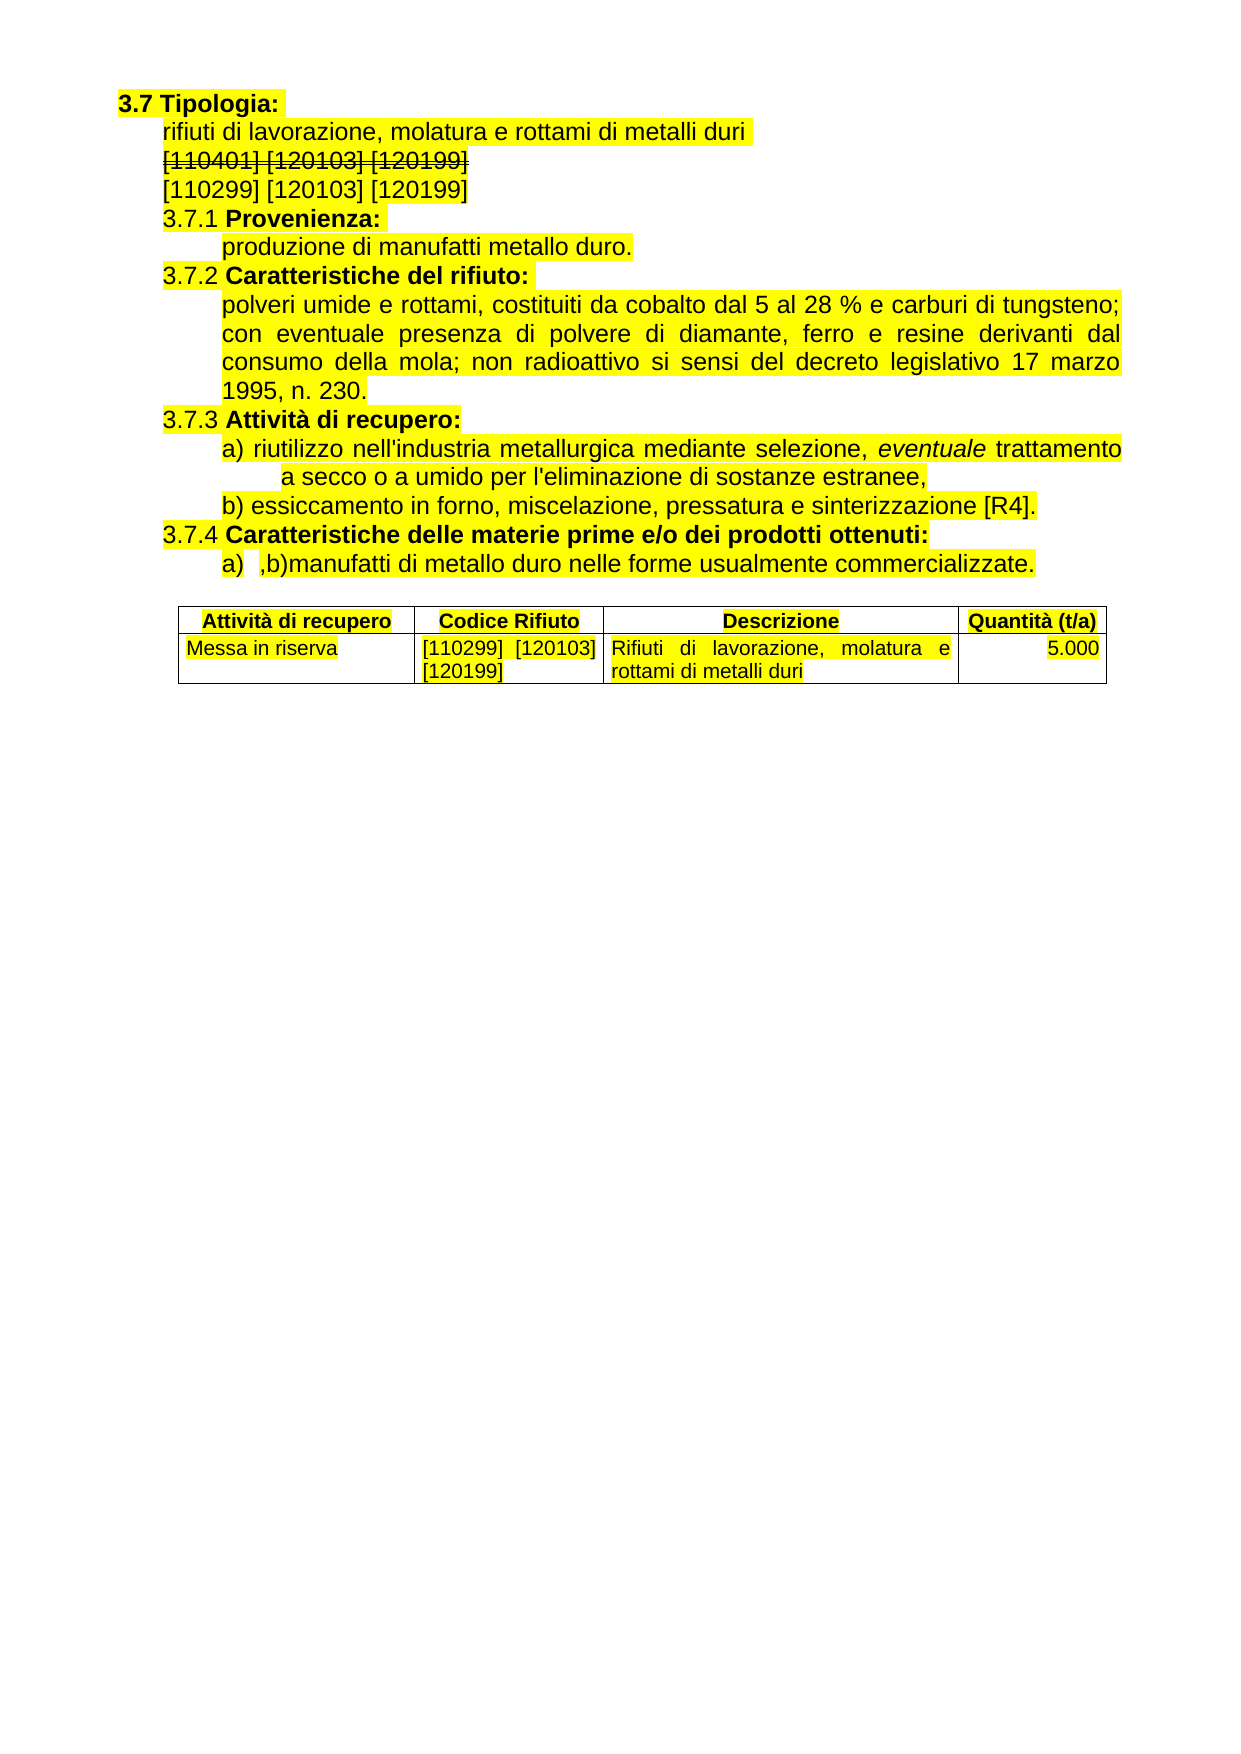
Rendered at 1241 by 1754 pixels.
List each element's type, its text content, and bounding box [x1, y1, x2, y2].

text a) riutilizzo nell'industria metallurgica mediante selezione, eventuale trattamento a secco o a umido per l'eliminazione di sostanze estranee, [222, 434, 1122, 491]
text 3.7.3 Attività di recupero: [162, 405, 1122, 434]
table_header Quantità (t/a) [959, 607, 1106, 633]
list ,b)manufatti di metallo duro nelle forme usualmente commercializzate. [222, 549, 1122, 577]
table_header Codice Rifiuto [415, 607, 603, 633]
table_cell Messa in riserva [179, 634, 414, 683]
table_header Attività di recupero [179, 607, 414, 633]
text b) essiccamento in forno, miscelazione, pressatura e sinterizzazione [R4]. [222, 491, 1122, 520]
text [110299] [120103] [120199] [162, 175, 1122, 204]
table_cell 5.000 [959, 634, 1106, 683]
text 3.7.1 Provenienza: [162, 204, 1122, 232]
text rifiuti di lavorazione, molatura e rottami di metalli duri [162, 117, 1122, 146]
text polveri umide e rottami, costituiti da cobalto dal 5 al 28 % e carburi di tungsteno; con eventuale presenza di polvere di diamante, ferro e resine derivanti dal consumo della mola; non radioattivo si sensi del decreto legislativo 17 marzo 1995, n. 230. [222, 290, 1122, 405]
text 3.7.4 Caratteristiche delle materie prime e/o dei prodotti ottenuti: [162, 520, 1122, 549]
table_cell Rifiuti di lavorazione, molatura e rottami di metalli duri [604, 634, 958, 683]
text [110401] [120103] [120199] [162, 146, 1122, 175]
table_header Descrizione [604, 607, 958, 633]
text 3.7.2 Caratteristiche del rifiuto: [162, 261, 1122, 290]
table_cell [110299] [120103] [120199] [415, 634, 603, 683]
text produzione di manufatti metallo duro. [222, 232, 1122, 261]
subtitle 3.7 Tipologia: [118, 89, 1122, 117]
